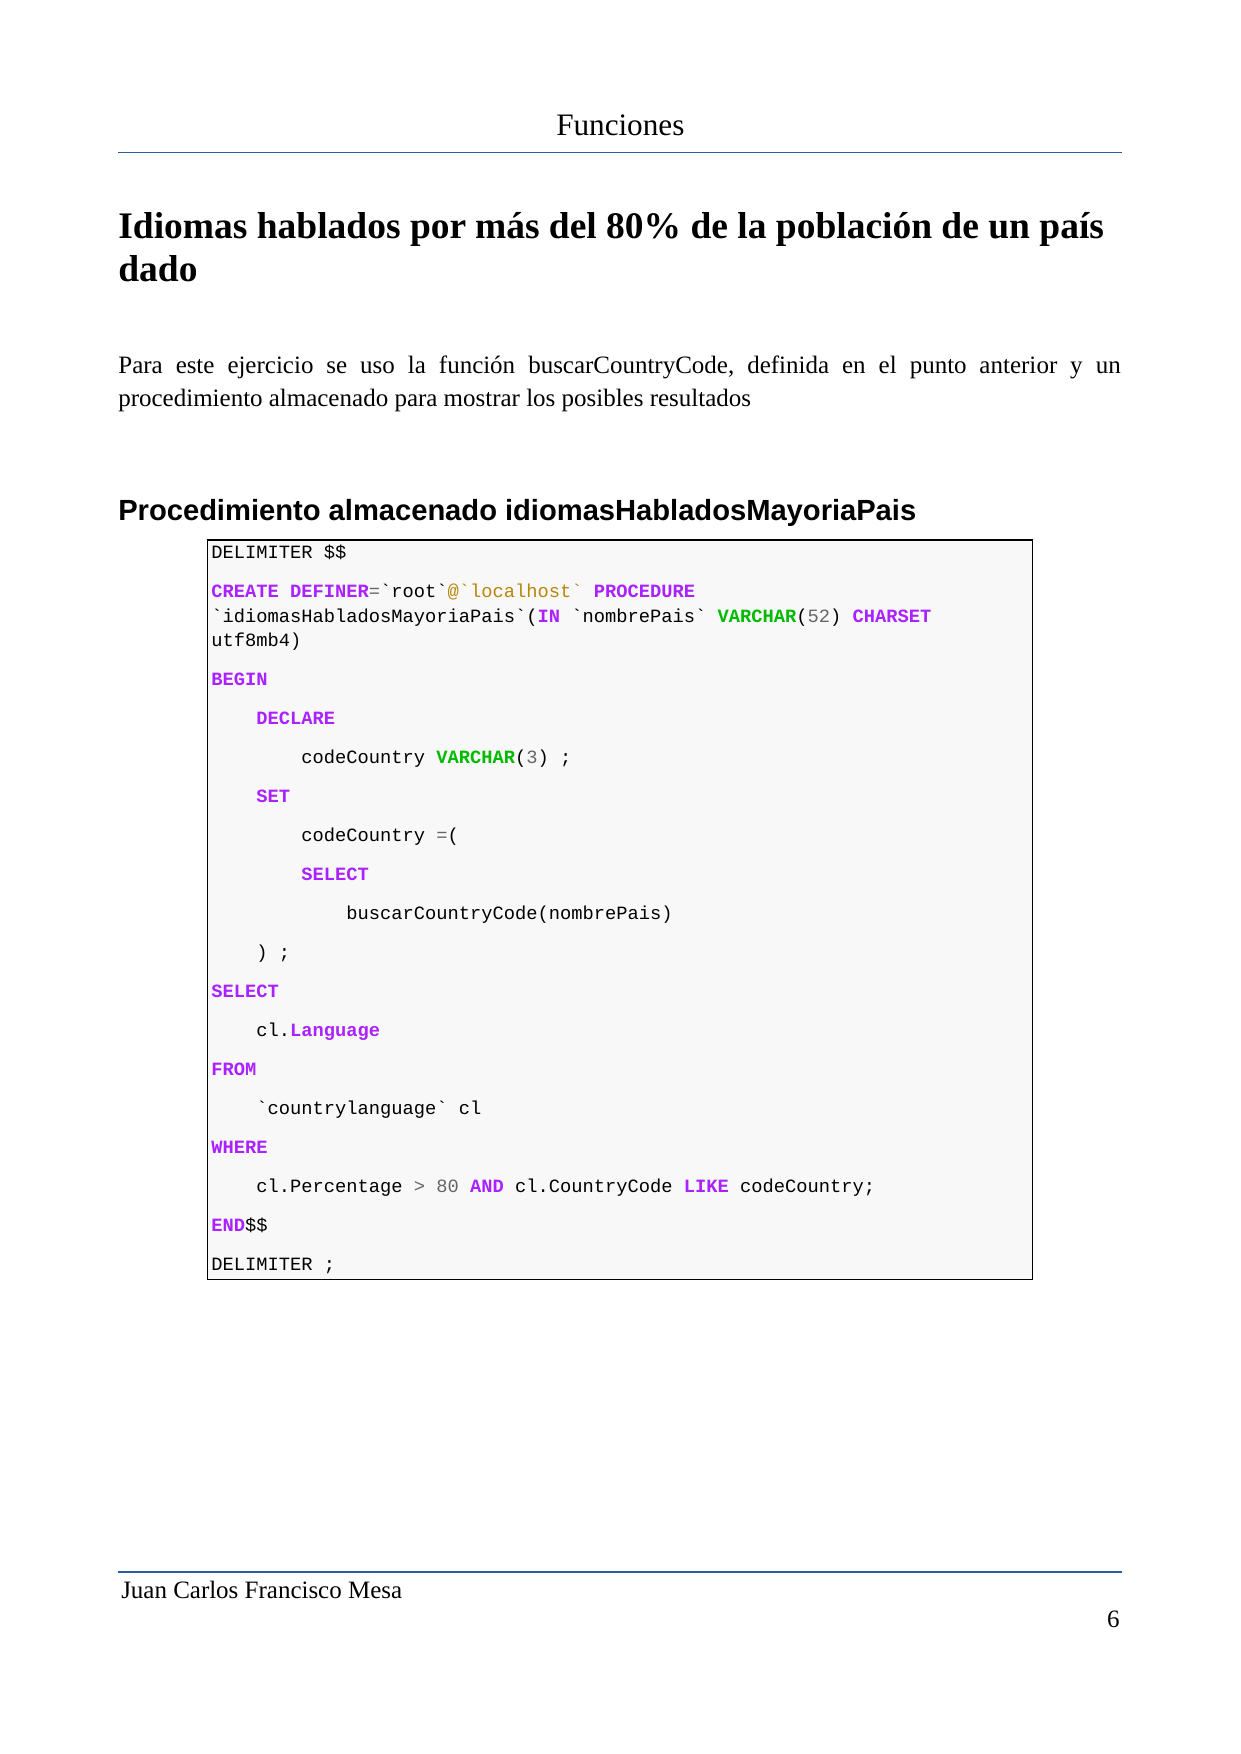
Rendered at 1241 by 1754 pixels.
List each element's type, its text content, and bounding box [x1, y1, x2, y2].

text codeCountry VARCHAR(3) ; [208, 743, 1032, 769]
text cl.Percentage > 80 AND cl.CountryCode LIKE codeCountry; [208, 1172, 1032, 1198]
text SELECT [208, 977, 1032, 1003]
text buscarCountryCode(nombrePais) [208, 899, 1032, 925]
text codeCountry =( [208, 821, 1032, 847]
text SELECT [208, 860, 1032, 886]
text cl.Language [208, 1016, 1032, 1042]
subtitle Procedimiento almacenado idiomasHabladosMayoriaPais [118, 493, 1122, 526]
text DELIMITER $$ [208, 541, 1032, 564]
text ) ; [208, 938, 1032, 964]
text Para este ejercicio se uso la función buscarCountryCode, definida en el punto anterior y un procedimiento almacenado para mostrar los posibles resultados [118, 350, 1122, 412]
text DELIMITER ; [208, 1250, 1032, 1279]
text FROM [208, 1055, 1032, 1081]
text `countrylanguage` cl [208, 1094, 1032, 1120]
text DECLARE [208, 704, 1032, 730]
text CREATE DEFINER=`root`@`localhost` PROCEDURE `idiomasHabladosMayoriaPais`(IN `nombrePais` VARCHAR(52) CHARSET utf8mb4) [208, 578, 1032, 652]
text END$$ [208, 1211, 1032, 1237]
text WHERE [208, 1133, 1032, 1159]
subtitle Idiomas hablados por más del 80% de la población de un país dado [118, 204, 1122, 290]
text BEGIN [208, 666, 1032, 691]
text SET [208, 782, 1032, 808]
